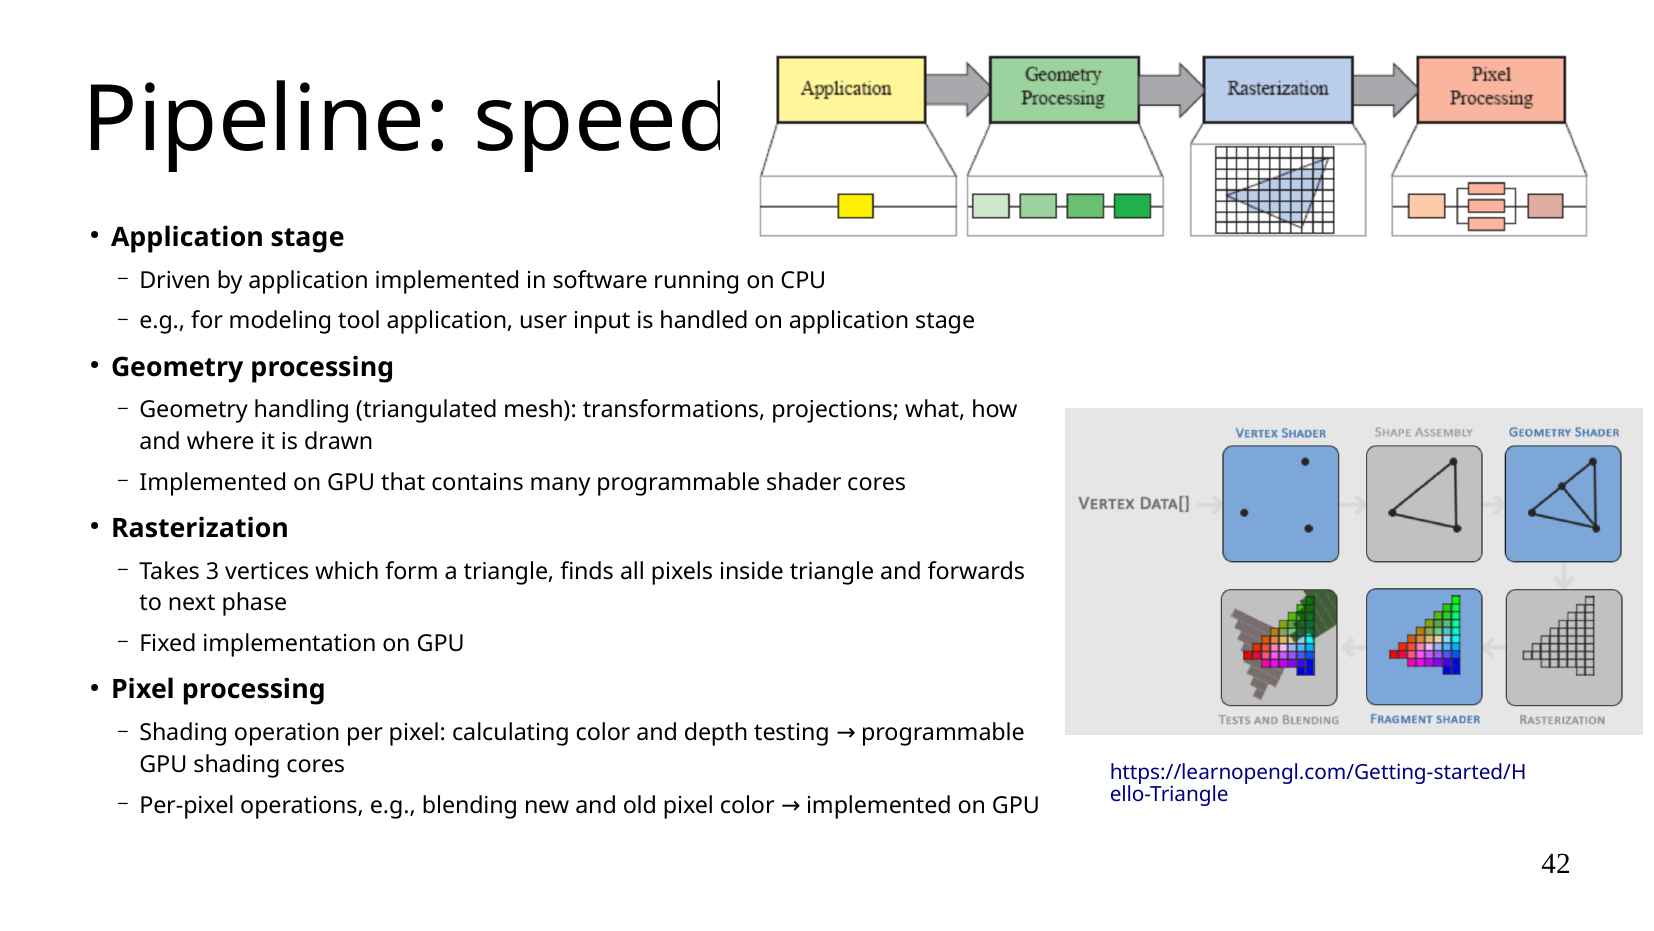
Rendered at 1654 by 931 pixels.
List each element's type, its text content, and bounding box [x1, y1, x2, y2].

picture [720, 22, 1636, 256]
title Pipeline: speed run [82, 37, 720, 193]
picture [1065, 408, 1643, 736]
text_box https://learnopengl.com/Getting-started/Hello-Triangle [1095, 750, 1546, 791]
list Application stage Driven by application implemented in software running on CPU e.g., for modeling tool application, user input is handled on application stage Geometry processing Geometry handling (triangulated mesh): transformations, projections; what, how and where it is drawn Implemented on GPU that contains many programmable shader cores Rasterization Takes 3 vertices which form a triangle, finds all pixels inside triangle and forwards to next phase Fixed implementation on GPU Pixel processing Shading operation per pixel: calculating color and depth testing → programmable GPU shading cores Per-pixel operations, e.g., blending new and old pixel color → implemented on GPU [82, 217, 1051, 841]
